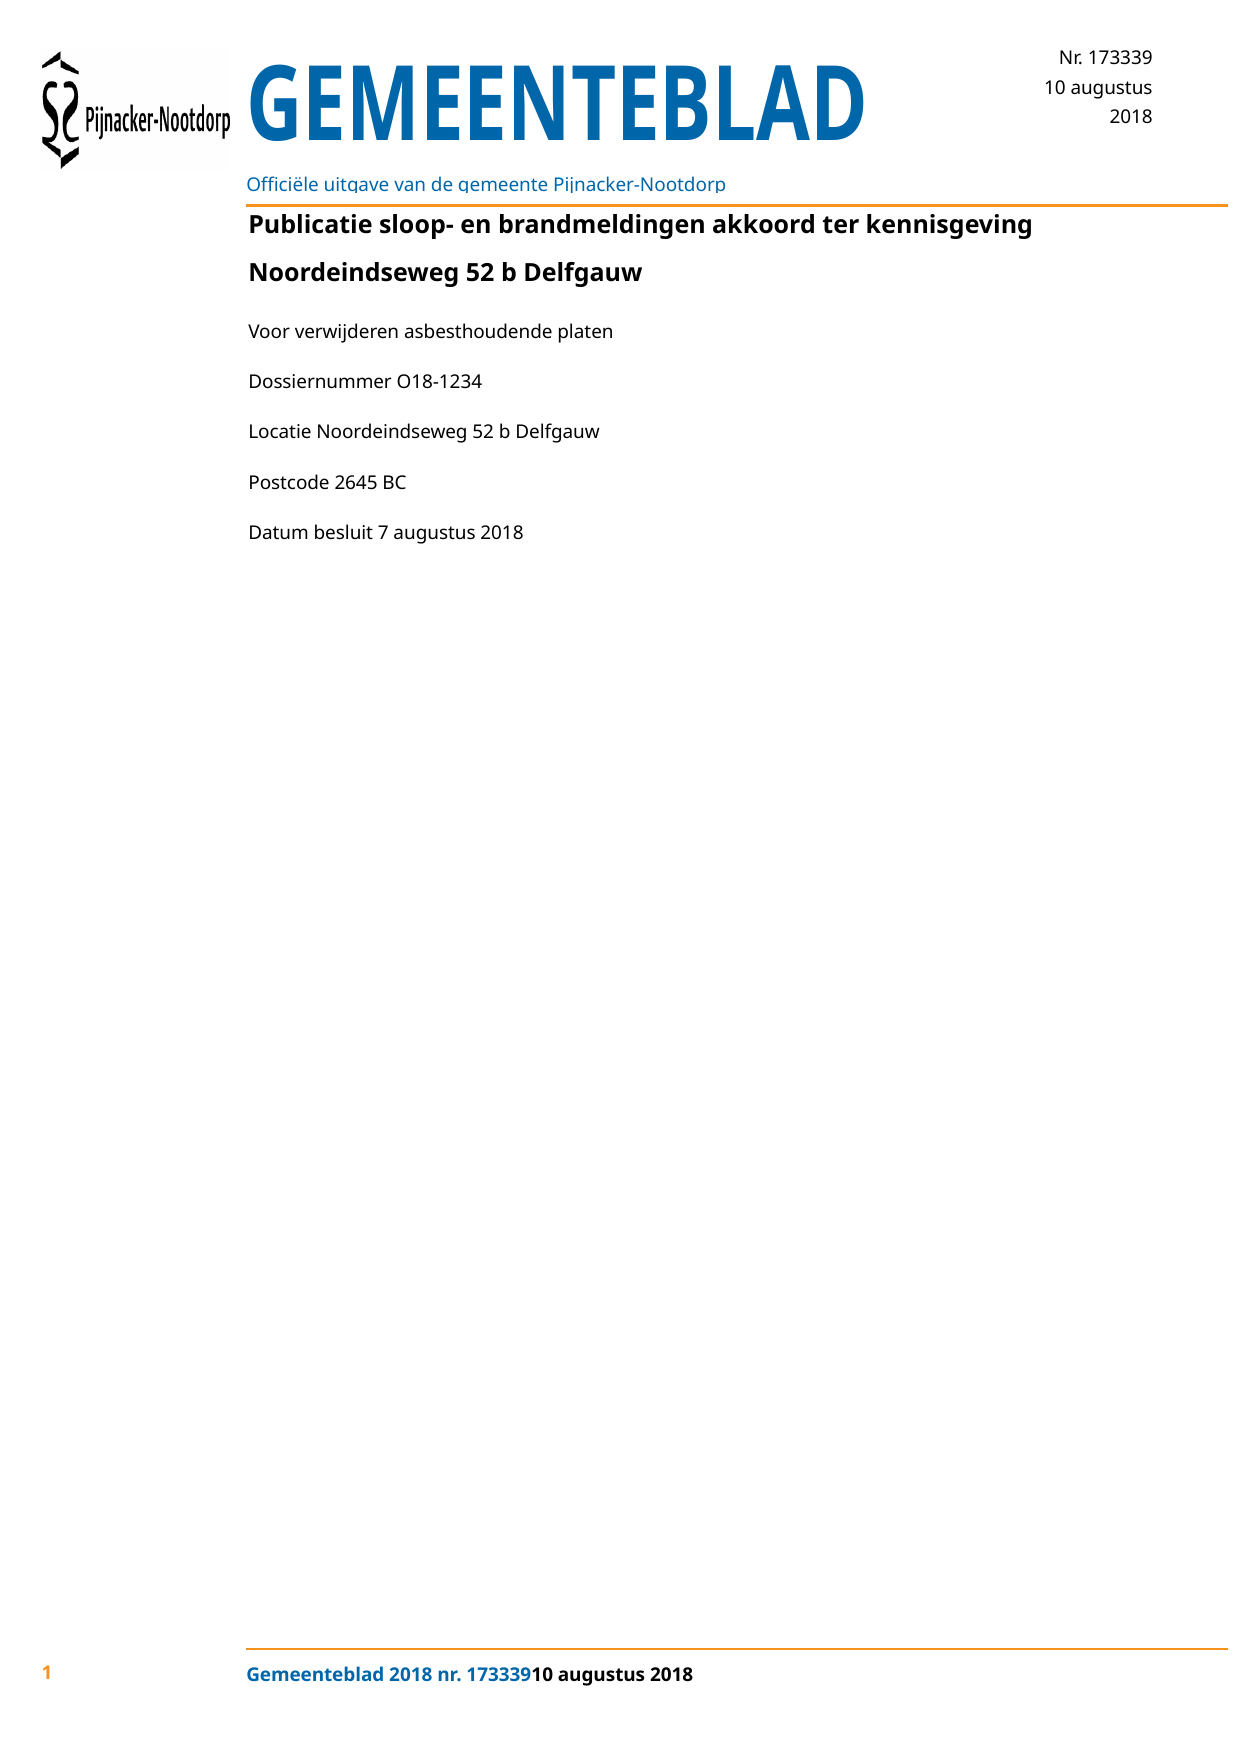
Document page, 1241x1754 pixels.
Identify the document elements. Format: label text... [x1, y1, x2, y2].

text Dossiernummer O18-1234 [248, 368, 1152, 394]
text Voor verwijderen asbesthoudende platen [248, 318, 1152, 344]
picture [41, 47, 231, 172]
text Locatie Noordeindseweg 52 b Delfgauw [248, 419, 1152, 444]
text Publicatie sloop- en brandmeldingen akkoord ter kennisgeving Noordeindseweg 52 b Delfgauw [248, 207, 1152, 288]
text Postcode 2645 BC [248, 469, 1152, 495]
text Datum besluit 7 augustus 2018 [248, 519, 1152, 545]
